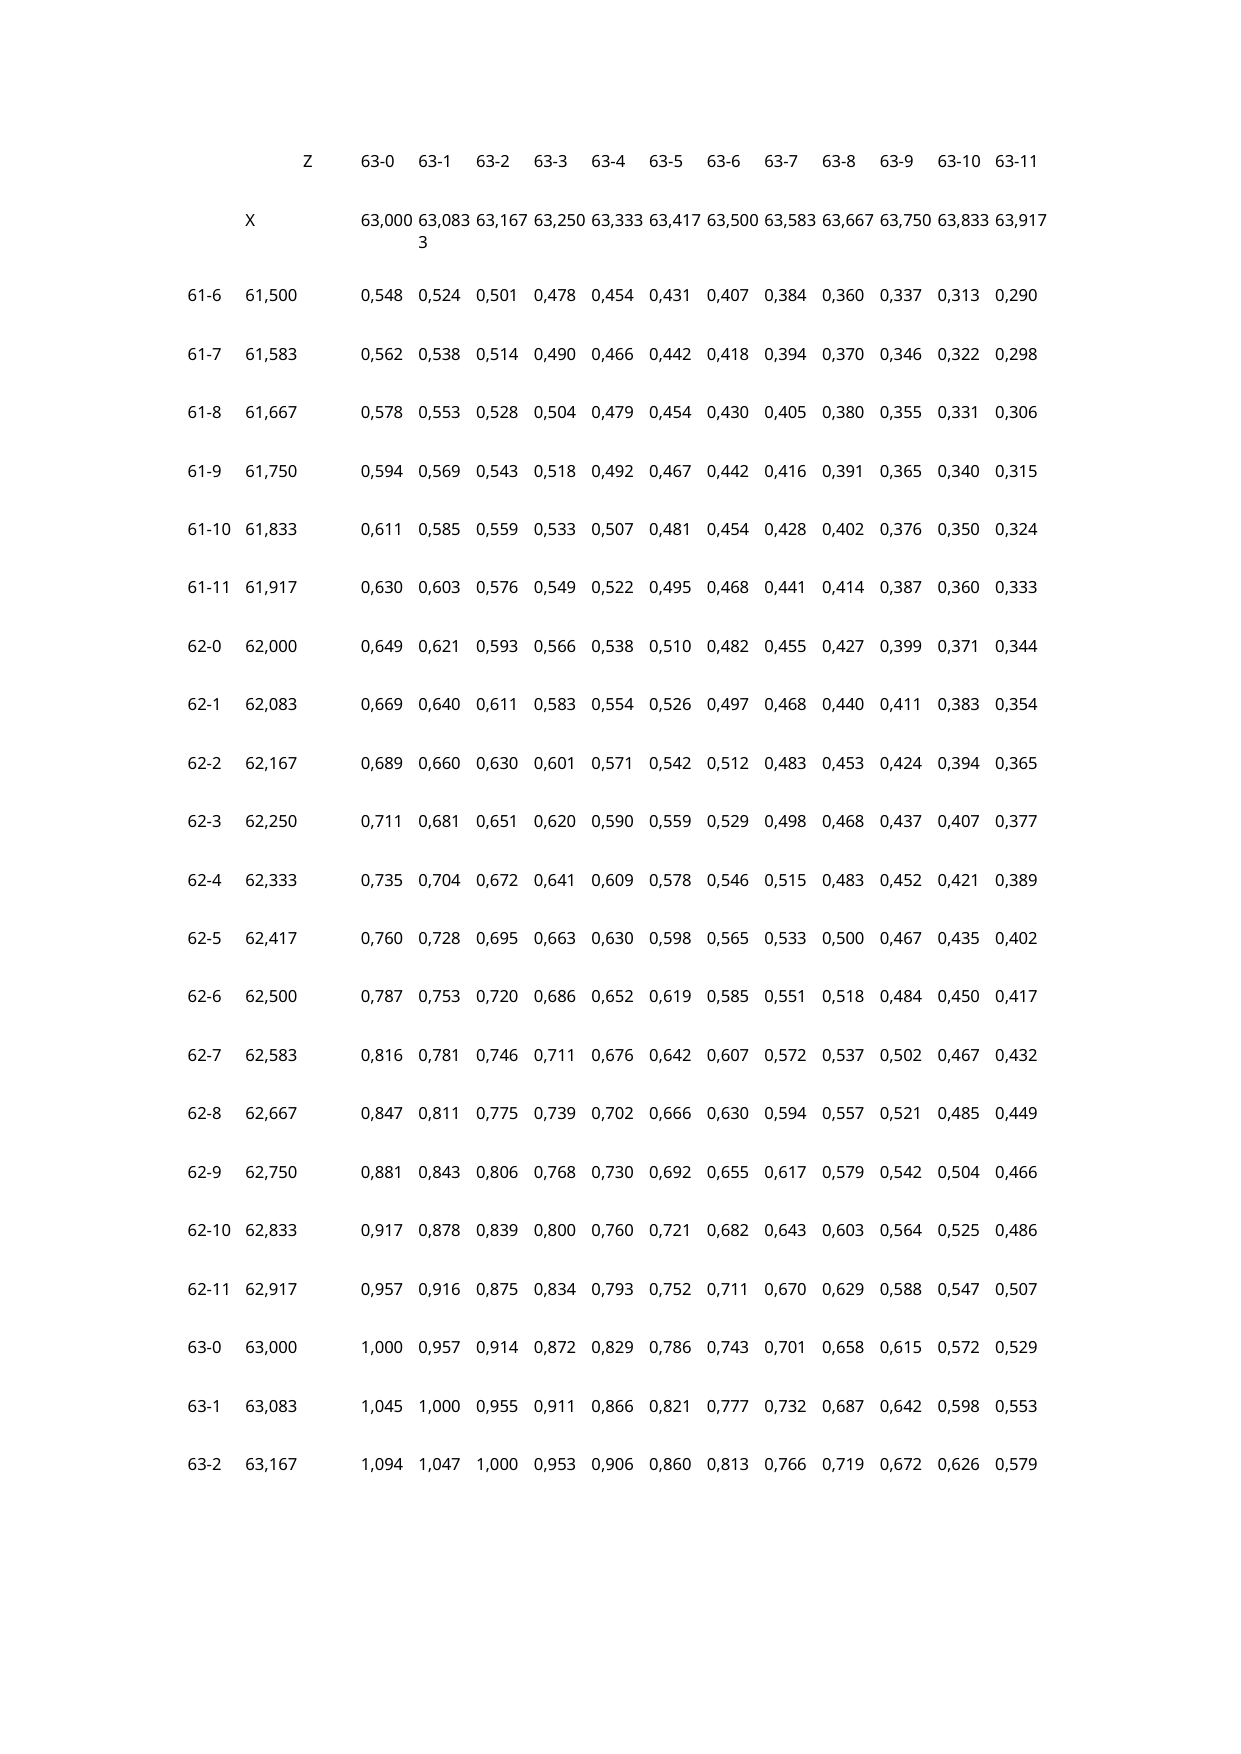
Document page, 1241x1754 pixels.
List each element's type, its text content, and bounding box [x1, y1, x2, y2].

table_cell 0,593 [476, 635, 533, 693]
table_cell 61,583 [245, 342, 303, 401]
table_cell 0,377 [995, 810, 1053, 868]
table_cell 0,629 [822, 1277, 879, 1336]
table_cell 0,676 [591, 1044, 649, 1102]
table_cell 0,548 [361, 284, 418, 342]
table_cell 0,546 [707, 868, 764, 927]
table_cell 62-2 [188, 751, 245, 810]
table_cell 0,760 [361, 927, 418, 985]
table_cell 0,735 [361, 868, 418, 927]
table_cell 0,529 [995, 1336, 1053, 1394]
table_cell 0,407 [707, 284, 764, 342]
table_cell 0,640 [418, 693, 476, 751]
table_cell 0,468 [822, 810, 879, 868]
table_cell 0,418 [707, 342, 764, 401]
table_cell 0,360 [822, 284, 879, 342]
table_cell 0,440 [822, 693, 879, 751]
table_cell 62,917 [245, 1277, 303, 1336]
table_cell 63,500 [707, 209, 764, 284]
table_cell 0,672 [476, 868, 533, 927]
table_cell 0,333 [995, 576, 1053, 634]
table_cell 0,878 [418, 1219, 476, 1277]
table_cell 0,315 [995, 459, 1053, 518]
table_cell 0,346 [880, 342, 937, 401]
table_cell 0,601 [534, 751, 591, 810]
table_cell 0,360 [937, 576, 995, 634]
table_cell 0,501 [476, 284, 533, 342]
table_cell 0,522 [591, 576, 649, 634]
table_cell 0,626 [937, 1453, 995, 1511]
table_header 63-3 [534, 150, 591, 208]
table_cell 0,526 [649, 693, 707, 751]
table_cell 0,655 [707, 1160, 764, 1219]
table_cell 0,571 [591, 751, 649, 810]
table_cell 0,371 [937, 635, 995, 693]
table_cell 0,370 [822, 342, 879, 401]
table_cell 0,609 [591, 868, 649, 927]
table_cell 0,957 [418, 1336, 476, 1394]
table_cell 62-3 [188, 810, 245, 868]
table_cell 0,630 [591, 927, 649, 985]
table_cell 0,760 [591, 1219, 649, 1277]
table_cell 63,833 [937, 209, 995, 284]
table_cell 0,454 [591, 284, 649, 342]
table_cell 0,875 [476, 1277, 533, 1336]
table_cell 0,524 [418, 284, 476, 342]
table_cell 0,365 [995, 751, 1053, 810]
table_header 63-7 [764, 150, 822, 208]
table_cell 0,387 [880, 576, 937, 634]
table_cell [303, 1102, 361, 1160]
table_cell 61,667 [245, 401, 303, 459]
table_cell 1,000 [476, 1453, 533, 1511]
table_cell 63,750 [880, 209, 937, 284]
table_cell 0,821 [649, 1394, 707, 1453]
table_cell 61,917 [245, 576, 303, 634]
table_cell 0,441 [764, 576, 822, 634]
table_cell 0,811 [418, 1102, 476, 1160]
table_cell 0,402 [822, 518, 879, 576]
table_cell 62,667 [245, 1102, 303, 1160]
table_cell 0,611 [476, 693, 533, 751]
table_cell 0,695 [476, 927, 533, 985]
table_header 63-5 [649, 150, 707, 208]
table_cell 0,642 [649, 1044, 707, 1102]
table_cell 0,579 [822, 1160, 879, 1219]
table_cell 0,617 [764, 1160, 822, 1219]
table_cell 0,528 [476, 401, 533, 459]
table_cell [303, 1044, 361, 1102]
table_cell 0,670 [764, 1277, 822, 1336]
table_header 63-10 [937, 150, 995, 208]
table_cell 0,481 [649, 518, 707, 576]
table_header 63-0 [361, 150, 418, 208]
table_cell 0,603 [822, 1219, 879, 1277]
table_cell 62-4 [188, 868, 245, 927]
table_cell 1,045 [361, 1394, 418, 1453]
table_cell 0,689 [361, 751, 418, 810]
table_cell 61-7 [188, 342, 245, 401]
table_cell 0,394 [764, 342, 822, 401]
table_cell 0,669 [361, 693, 418, 751]
table_cell 0,449 [995, 1102, 1053, 1160]
table_cell 0,672 [880, 1453, 937, 1511]
table_cell 0,839 [476, 1219, 533, 1277]
table_cell 1,047 [418, 1453, 476, 1511]
table_cell 0,430 [707, 401, 764, 459]
table_cell 63,667 [822, 209, 879, 284]
table_cell [303, 401, 361, 459]
table_cell 62,500 [245, 985, 303, 1043]
table_cell 0,620 [534, 810, 591, 868]
table_header 63-9 [880, 150, 937, 208]
table_cell 0,454 [649, 401, 707, 459]
table_cell 63,417 [649, 209, 707, 284]
table_cell 0,914 [476, 1336, 533, 1394]
table_cell 0,484 [880, 985, 937, 1043]
table_cell 0,384 [764, 284, 822, 342]
table_cell 0,350 [937, 518, 995, 576]
table_cell 0,872 [534, 1336, 591, 1394]
table_cell [303, 576, 361, 634]
table_cell 0,466 [995, 1160, 1053, 1219]
table_cell 63-1 [188, 1394, 245, 1453]
table_cell 0,728 [418, 927, 476, 985]
table_cell 0,504 [534, 401, 591, 459]
table_cell 0,800 [534, 1219, 591, 1277]
table_cell 0,775 [476, 1102, 533, 1160]
table_cell 0,585 [707, 985, 764, 1043]
table_cell [303, 693, 361, 751]
table_cell 0,630 [707, 1102, 764, 1160]
table_cell 0,957 [361, 1277, 418, 1336]
table_cell 0,562 [361, 342, 418, 401]
table_cell 0,793 [591, 1277, 649, 1336]
table_cell 0,428 [764, 518, 822, 576]
table_cell 0,642 [880, 1394, 937, 1453]
table_cell 0,435 [937, 927, 995, 985]
table_cell 0,455 [764, 635, 822, 693]
table_cell 0,746 [476, 1044, 533, 1102]
table_cell 62,000 [245, 635, 303, 693]
table_cell 62,333 [245, 868, 303, 927]
table_cell 62-7 [188, 1044, 245, 1102]
table_cell 0,411 [880, 693, 937, 751]
table_cell 0,553 [995, 1394, 1053, 1453]
table_cell 63,0833 [418, 209, 476, 284]
table_cell 0,542 [649, 751, 707, 810]
table_cell 62,833 [245, 1219, 303, 1277]
table_cell 0,322 [937, 342, 995, 401]
table_cell [303, 810, 361, 868]
table_cell 61-9 [188, 459, 245, 518]
table_cell 0,405 [764, 401, 822, 459]
table_cell 0,860 [649, 1453, 707, 1511]
table_cell 0,514 [476, 342, 533, 401]
table_cell 0,603 [418, 576, 476, 634]
table_cell 0,467 [880, 927, 937, 985]
table_cell [303, 1453, 361, 1511]
table_cell 0,442 [649, 342, 707, 401]
table_cell 0,468 [764, 693, 822, 751]
table_cell [303, 927, 361, 985]
table_cell 0,559 [476, 518, 533, 576]
table_cell 0,588 [880, 1277, 937, 1336]
table_header [188, 150, 245, 208]
table_cell 0,452 [880, 868, 937, 927]
table_cell 0,787 [361, 985, 418, 1043]
table_cell 0,383 [937, 693, 995, 751]
table_cell 0,495 [649, 576, 707, 634]
table_cell 0,407 [937, 810, 995, 868]
table_cell 0,537 [822, 1044, 879, 1102]
table_cell 0,569 [418, 459, 476, 518]
table_cell 0,766 [764, 1453, 822, 1511]
table_cell 0,355 [880, 401, 937, 459]
table_cell [303, 284, 361, 342]
table_cell 0,486 [995, 1219, 1053, 1277]
table_cell 0,719 [822, 1453, 879, 1511]
table_cell 0,507 [995, 1277, 1053, 1336]
table_cell 0,585 [418, 518, 476, 576]
table_cell 0,702 [591, 1102, 649, 1160]
table_cell 63,583 [764, 209, 822, 284]
table_cell 0,711 [707, 1277, 764, 1336]
table_cell 63,000 [245, 1336, 303, 1394]
table_cell 0,687 [822, 1394, 879, 1453]
table_cell 0,955 [476, 1394, 533, 1453]
table_cell 1,000 [361, 1336, 418, 1394]
table_cell 0,559 [649, 810, 707, 868]
table_cell [303, 1160, 361, 1219]
table_cell 0,720 [476, 985, 533, 1043]
table_cell 0,578 [361, 401, 418, 459]
table_cell 0,753 [418, 985, 476, 1043]
table_cell 0,331 [937, 401, 995, 459]
table_cell 62-9 [188, 1160, 245, 1219]
table_cell 0,442 [707, 459, 764, 518]
table_cell 0,324 [995, 518, 1053, 576]
table_cell 0,402 [995, 927, 1053, 985]
table_cell 0,502 [880, 1044, 937, 1102]
table_cell 0,598 [937, 1394, 995, 1453]
table_cell 63,167 [245, 1453, 303, 1511]
table_cell 0,572 [764, 1044, 822, 1102]
table_cell 0,483 [764, 751, 822, 810]
table_cell 0,564 [880, 1219, 937, 1277]
table_cell 0,542 [880, 1160, 937, 1219]
table_cell 0,498 [764, 810, 822, 868]
table_cell 0,598 [649, 927, 707, 985]
table_cell 0,643 [764, 1219, 822, 1277]
table_cell [303, 635, 361, 693]
table_cell 0,554 [591, 693, 649, 751]
table_cell 0,911 [534, 1394, 591, 1453]
table_cell 0,467 [649, 459, 707, 518]
table_cell 0,834 [534, 1277, 591, 1336]
table_cell 0,752 [649, 1277, 707, 1336]
table_cell 62-0 [188, 635, 245, 693]
table_cell 0,479 [591, 401, 649, 459]
table_cell 0,416 [764, 459, 822, 518]
table_cell 0,417 [995, 985, 1053, 1043]
table_cell 0,507 [591, 518, 649, 576]
table_cell 0,500 [822, 927, 879, 985]
table_header 63-1 [418, 150, 476, 208]
table_cell [303, 1394, 361, 1453]
table_cell 0,768 [534, 1160, 591, 1219]
table_cell 0,290 [995, 284, 1053, 342]
table_cell 0,450 [937, 985, 995, 1043]
table_cell [188, 209, 245, 284]
table_cell 0,692 [649, 1160, 707, 1219]
table_cell 0,730 [591, 1160, 649, 1219]
table_cell 62-11 [188, 1277, 245, 1336]
table_cell 0,466 [591, 342, 649, 401]
table_cell 1,000 [418, 1394, 476, 1453]
table_cell 0,578 [649, 868, 707, 927]
table_cell 0,651 [476, 810, 533, 868]
table_cell 62,750 [245, 1160, 303, 1219]
table_cell X [245, 209, 303, 284]
table_cell 63,000 [361, 209, 418, 284]
table_cell 0,504 [937, 1160, 995, 1219]
table_cell 0,619 [649, 985, 707, 1043]
table_cell 0,660 [418, 751, 476, 810]
table_cell 0,686 [534, 985, 591, 1043]
table_cell 0,515 [764, 868, 822, 927]
table_cell 0,658 [822, 1336, 879, 1394]
table_cell 0,630 [476, 751, 533, 810]
table_cell 63,083 [245, 1394, 303, 1453]
table_cell [303, 518, 361, 576]
table_cell 0,518 [822, 985, 879, 1043]
table_cell 0,421 [937, 868, 995, 927]
table_cell 0,743 [707, 1336, 764, 1394]
table_cell 62,417 [245, 927, 303, 985]
table_cell 0,649 [361, 635, 418, 693]
table_cell 0,681 [418, 810, 476, 868]
table_cell 0,777 [707, 1394, 764, 1453]
table_cell 0,478 [534, 284, 591, 342]
table_cell 0,533 [764, 927, 822, 985]
table_cell 0,813 [707, 1453, 764, 1511]
table_cell 0,557 [822, 1102, 879, 1160]
table_cell 0,739 [534, 1102, 591, 1160]
table_header 63-11 [995, 150, 1053, 208]
table_cell 0,485 [937, 1102, 995, 1160]
table_cell 0,607 [707, 1044, 764, 1102]
table_cell 63,917 [995, 209, 1053, 284]
table_cell 62-6 [188, 985, 245, 1043]
table_cell [303, 868, 361, 927]
table_cell [303, 459, 361, 518]
table_cell 0,615 [880, 1336, 937, 1394]
table_cell 0,525 [937, 1219, 995, 1277]
table_cell 0,394 [937, 751, 995, 810]
table_cell 0,583 [534, 693, 591, 751]
table_cell 0,431 [649, 284, 707, 342]
table_cell 0,337 [880, 284, 937, 342]
table_cell 0,786 [649, 1336, 707, 1394]
table_cell 0,806 [476, 1160, 533, 1219]
table_cell 0,376 [880, 518, 937, 576]
table_cell 0,344 [995, 635, 1053, 693]
table_cell 0,704 [418, 868, 476, 927]
table_cell 0,414 [822, 576, 879, 634]
table_cell 0,594 [361, 459, 418, 518]
table_cell 0,529 [707, 810, 764, 868]
table_cell 0,365 [880, 459, 937, 518]
table_cell 0,551 [764, 985, 822, 1043]
table_cell 61,833 [245, 518, 303, 576]
table_cell 0,711 [534, 1044, 591, 1102]
table_cell 61-6 [188, 284, 245, 342]
table_cell 62-8 [188, 1102, 245, 1160]
table_cell 0,538 [591, 635, 649, 693]
table_cell 0,380 [822, 401, 879, 459]
table_cell 0,843 [418, 1160, 476, 1219]
table_cell 0,829 [591, 1336, 649, 1394]
table_cell 0,572 [937, 1336, 995, 1394]
table_cell 0,621 [418, 635, 476, 693]
table_cell 0,732 [764, 1394, 822, 1453]
table_cell [303, 1219, 361, 1277]
table_cell 0,427 [822, 635, 879, 693]
table_cell 0,543 [476, 459, 533, 518]
table_cell [303, 1277, 361, 1336]
table_cell 0,682 [707, 1219, 764, 1277]
table_cell 0,399 [880, 635, 937, 693]
table_cell 0,711 [361, 810, 418, 868]
table_header 63-4 [591, 150, 649, 208]
table_cell 1,094 [361, 1453, 418, 1511]
table_cell 0,497 [707, 693, 764, 751]
table_cell 0,547 [937, 1277, 995, 1336]
table_cell 0,590 [591, 810, 649, 868]
table_cell 0,917 [361, 1219, 418, 1277]
table_cell 0,641 [534, 868, 591, 927]
table_cell 0,391 [822, 459, 879, 518]
table_cell 61-8 [188, 401, 245, 459]
table_cell 0,389 [995, 868, 1053, 927]
table_cell [303, 1336, 361, 1394]
table_cell 0,663 [534, 927, 591, 985]
table_cell 0,916 [418, 1277, 476, 1336]
table_cell 0,594 [764, 1102, 822, 1160]
table_cell 0,701 [764, 1336, 822, 1394]
table_header 63-8 [822, 150, 879, 208]
table_cell 0,521 [880, 1102, 937, 1160]
table_cell 61-10 [188, 518, 245, 576]
table_cell 62,083 [245, 693, 303, 751]
table_cell 0,816 [361, 1044, 418, 1102]
table_cell 0,549 [534, 576, 591, 634]
table_cell 0,313 [937, 284, 995, 342]
table_cell 0,666 [649, 1102, 707, 1160]
table_cell 0,866 [591, 1394, 649, 1453]
table_cell 63,167 [476, 209, 533, 284]
table_cell 62-1 [188, 693, 245, 751]
table_cell 0,553 [418, 401, 476, 459]
table_cell 0,510 [649, 635, 707, 693]
table_cell 0,468 [707, 576, 764, 634]
table_cell 63,250 [534, 209, 591, 284]
table_cell 0,721 [649, 1219, 707, 1277]
table_cell 0,454 [707, 518, 764, 576]
table_cell 63-0 [188, 1336, 245, 1394]
table_cell 0,467 [937, 1044, 995, 1102]
table_header 63-6 [707, 150, 764, 208]
table_cell 0,576 [476, 576, 533, 634]
table_cell 0,579 [995, 1453, 1053, 1511]
table_header Z [303, 150, 361, 208]
table_cell 0,512 [707, 751, 764, 810]
table_cell [303, 985, 361, 1043]
table_cell 62,250 [245, 810, 303, 868]
table_cell 63,333 [591, 209, 649, 284]
table_cell [303, 342, 361, 401]
table_cell 0,906 [591, 1453, 649, 1511]
table_cell 61,500 [245, 284, 303, 342]
table_cell 0,340 [937, 459, 995, 518]
table_cell 0,881 [361, 1160, 418, 1219]
table_cell 0,847 [361, 1102, 418, 1160]
table_cell [303, 751, 361, 810]
table_cell 61,750 [245, 459, 303, 518]
table_cell [303, 209, 361, 284]
table_cell 61-11 [188, 576, 245, 634]
table_cell 0,424 [880, 751, 937, 810]
table_cell 0,492 [591, 459, 649, 518]
table_cell 0,432 [995, 1044, 1053, 1102]
table_cell 62-5 [188, 927, 245, 985]
table_cell 0,354 [995, 693, 1053, 751]
table_cell 0,453 [822, 751, 879, 810]
table_cell 0,781 [418, 1044, 476, 1102]
table_cell 0,306 [995, 401, 1053, 459]
table_cell 0,953 [534, 1453, 591, 1511]
table_cell 62-10 [188, 1219, 245, 1277]
table_cell 62,583 [245, 1044, 303, 1102]
table_cell 0,437 [880, 810, 937, 868]
table_header 63-2 [476, 150, 533, 208]
table_cell 0,611 [361, 518, 418, 576]
table_cell 0,518 [534, 459, 591, 518]
table_cell 0,482 [707, 635, 764, 693]
table_cell 0,298 [995, 342, 1053, 401]
table_header [245, 150, 303, 208]
table_cell 62,167 [245, 751, 303, 810]
table_cell 0,490 [534, 342, 591, 401]
table_cell 0,630 [361, 576, 418, 634]
table_cell 63-2 [188, 1453, 245, 1511]
table_cell 0,533 [534, 518, 591, 576]
table_cell 0,566 [534, 635, 591, 693]
table_cell 0,652 [591, 985, 649, 1043]
table_cell 0,483 [822, 868, 879, 927]
table_cell 0,565 [707, 927, 764, 985]
table_cell 0,538 [418, 342, 476, 401]
